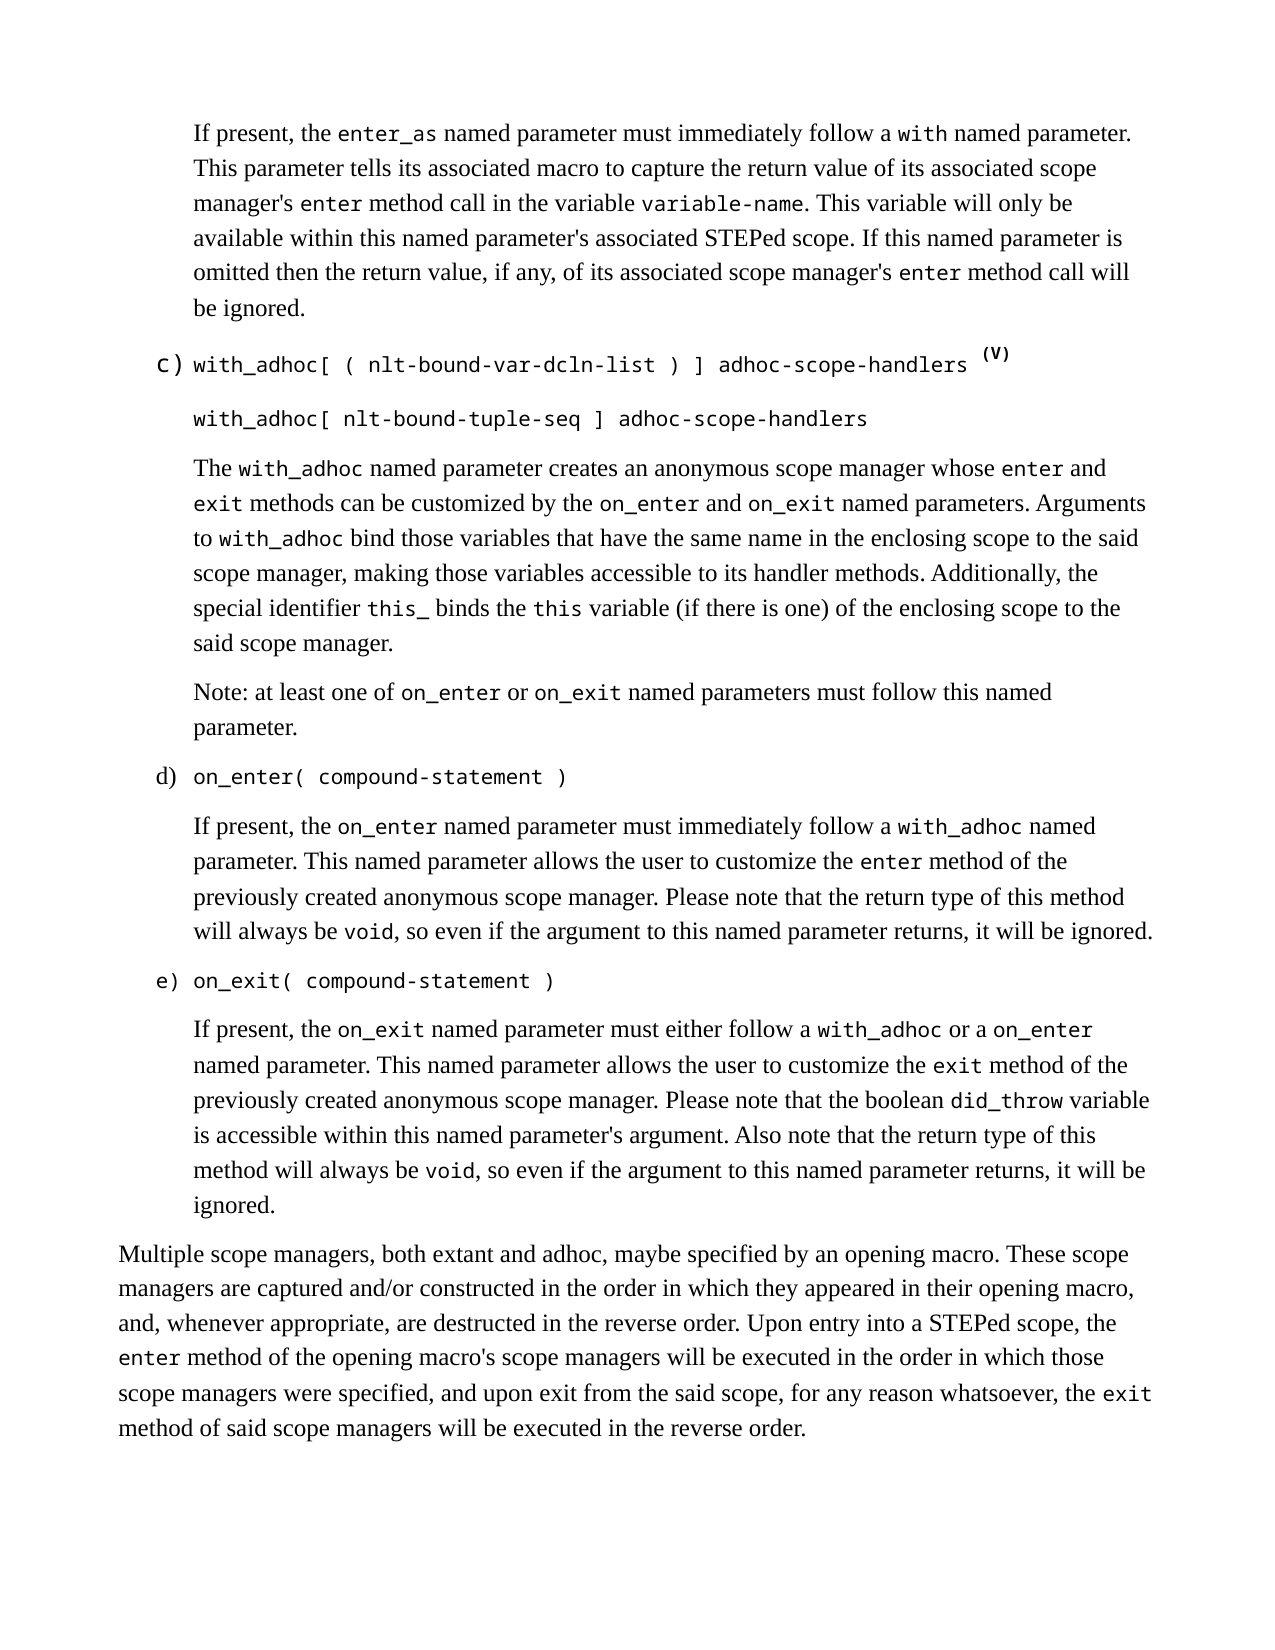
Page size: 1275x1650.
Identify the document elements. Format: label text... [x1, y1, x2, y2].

list with_adhoc[ nlt-bound-tuple-seq ] adhoc-scope-handlers [156, 404, 1157, 432]
list If present, the on_enter named parameter must immediately follow a with_adhoc named parameter. This named parameter allows the user to customize the enter method of the previously created anonymous scope manager. Please note that the return type of this method will always be void, so even if the argument to this named parameter returns, it will be ignored. [156, 811, 1157, 946]
list The with_adhoc named parameter creates an anonymous scope manager whose enter and exit methods can be customized by the on_enter and on_exit named parameters. Arguments to with_adhoc bind those variables that have the same name in the enclosing scope to the said scope manager, making those variables accessible to its handler methods. Additionally, the special identifier this_ binds the this variable (if there is one) of the enclosing scope to the said scope manager. [156, 453, 1157, 657]
list Note: at least one of on_enter or on_exit named parameters must follow this named parameter. [156, 677, 1157, 741]
list on_exit( compound-statement ) [156, 966, 1157, 994]
list If present, the enter_as named parameter must immediately follow a with named parameter. This parameter tells its associated macro to capture the return value of its associated scope manager's enter method call in the variable variable-name. This variable will only be available within this named parameter's associated STEPed scope. If this named parameter is omitted then the return value, if any, of its associated scope manager's enter method call will be ignored. [156, 118, 1157, 321]
list on_enter( compound-statement ) [156, 761, 1157, 791]
text Multiple scope managers, both extant and adhoc, maybe specified by an opening macro. These scope managers are captured and/or constructed in the order in which they appeared in their opening macro, and, whenever appropriate, are destructed in the reverse order. Upon entry into a STEPed scope, the enter method of the opening macro's scope managers will be executed in the order in which those scope managers were specified, and upon exit from the said scope, for any reason whatsoever, the exit method of said scope managers will be executed in the reverse order. [118, 1239, 1157, 1442]
list with_adhoc[ ( nlt-bound-var-dcln-list ) ] adhoc-scope-handlers (V) [156, 342, 1157, 381]
list If present, the on_exit named parameter must either follow a with_adhoc or a on_enter named parameter. This named parameter allows the user to customize the exit method of the previously created anonymous scope manager. Please note that the boolean did_throw variable is accessible within this named parameter's argument. Also note that the return type of this method will always be void, so even if the argument to this named parameter returns, it will be ignored. [156, 1014, 1157, 1219]
